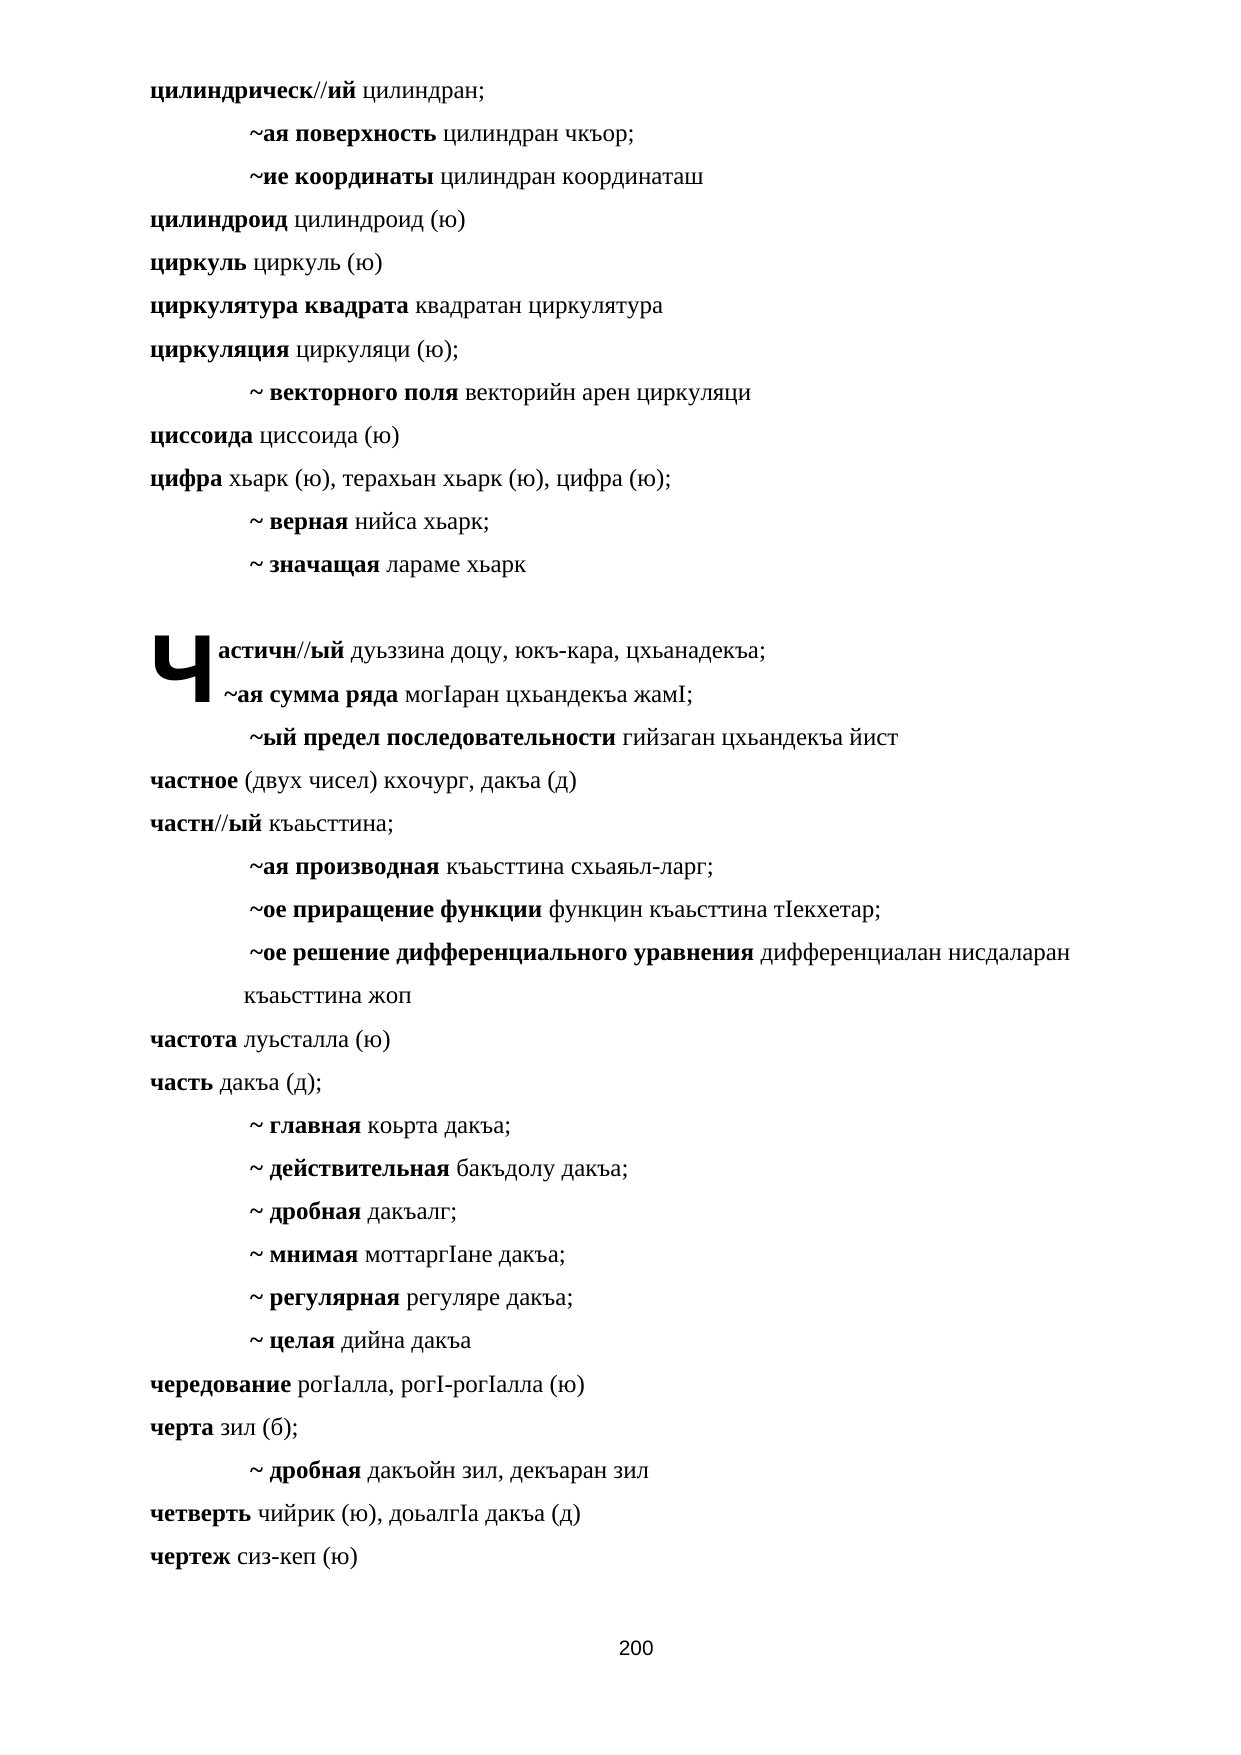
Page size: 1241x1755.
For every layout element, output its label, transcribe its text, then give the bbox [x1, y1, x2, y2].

text цифра хьарк (ю), терахьан хьарк (ю), цифра (ю); ~ верная нийса хьарк; ~ значащая лараме хьарк [150, 463, 1122, 578]
text циркуляция циркуляци (ю); ~ векторного поля векторийн арен циркуляци [150, 334, 1122, 406]
text цилиндрическ//ий цилиндран; ~ая поверхность цилиндран чкъор; ~ие координаты цилиндран координаташ [150, 75, 1122, 190]
text четверть чийрик (ю), доьалгӀа дакъа (д) [150, 1498, 1122, 1527]
text часть дакъа (д); ~ главная коьрта дакъа; ~ действительная бакъдолу дакъа; ~ дробная дакъалг; ~ мнимая моттаргӀане дакъа; ~ регулярная регуляре дакъа; ~ целая дийна дакъа [150, 1067, 1122, 1354]
text частное (двух чисел) кхочург, дакъа (д) [150, 765, 1122, 794]
text циркуль циркуль (ю) [150, 247, 1122, 276]
text циркулятура квадрата квадратан циркулятура [150, 291, 1122, 319]
text цилиндроид цилиндроид (ю) [150, 204, 1122, 233]
text циссоида циссоида (ю) [150, 420, 1122, 449]
text чередование рогӀалла, рогӀ-рогӀалла (ю) [150, 1369, 1122, 1397]
text чертеж сиз-кеп (ю) [150, 1541, 1122, 1570]
text Частичн//ый дуьззина доцу, юкъ-кара, цхьанадекъа; ~ая сумма ряда могӀаран цхьандекъа жамӀ; ~ый предел последовательности гийзаган цхьандекъа йист [150, 636, 1122, 751]
text частн//ый къаьсттина; ~ая производная къаьсттина схьаяьл-ларг; ~ое приращение функции функцин къаьсттина тӀекхетар; ~ое решение дифференциального уравнения дифференциалан нисдаларан къаьсттина жоп [150, 808, 1122, 1009]
text черта зил (б); ~ дробная дакъойн зил, декъаран зил [150, 1412, 1122, 1484]
text частота луьсталла (ю) [150, 1024, 1122, 1052]
